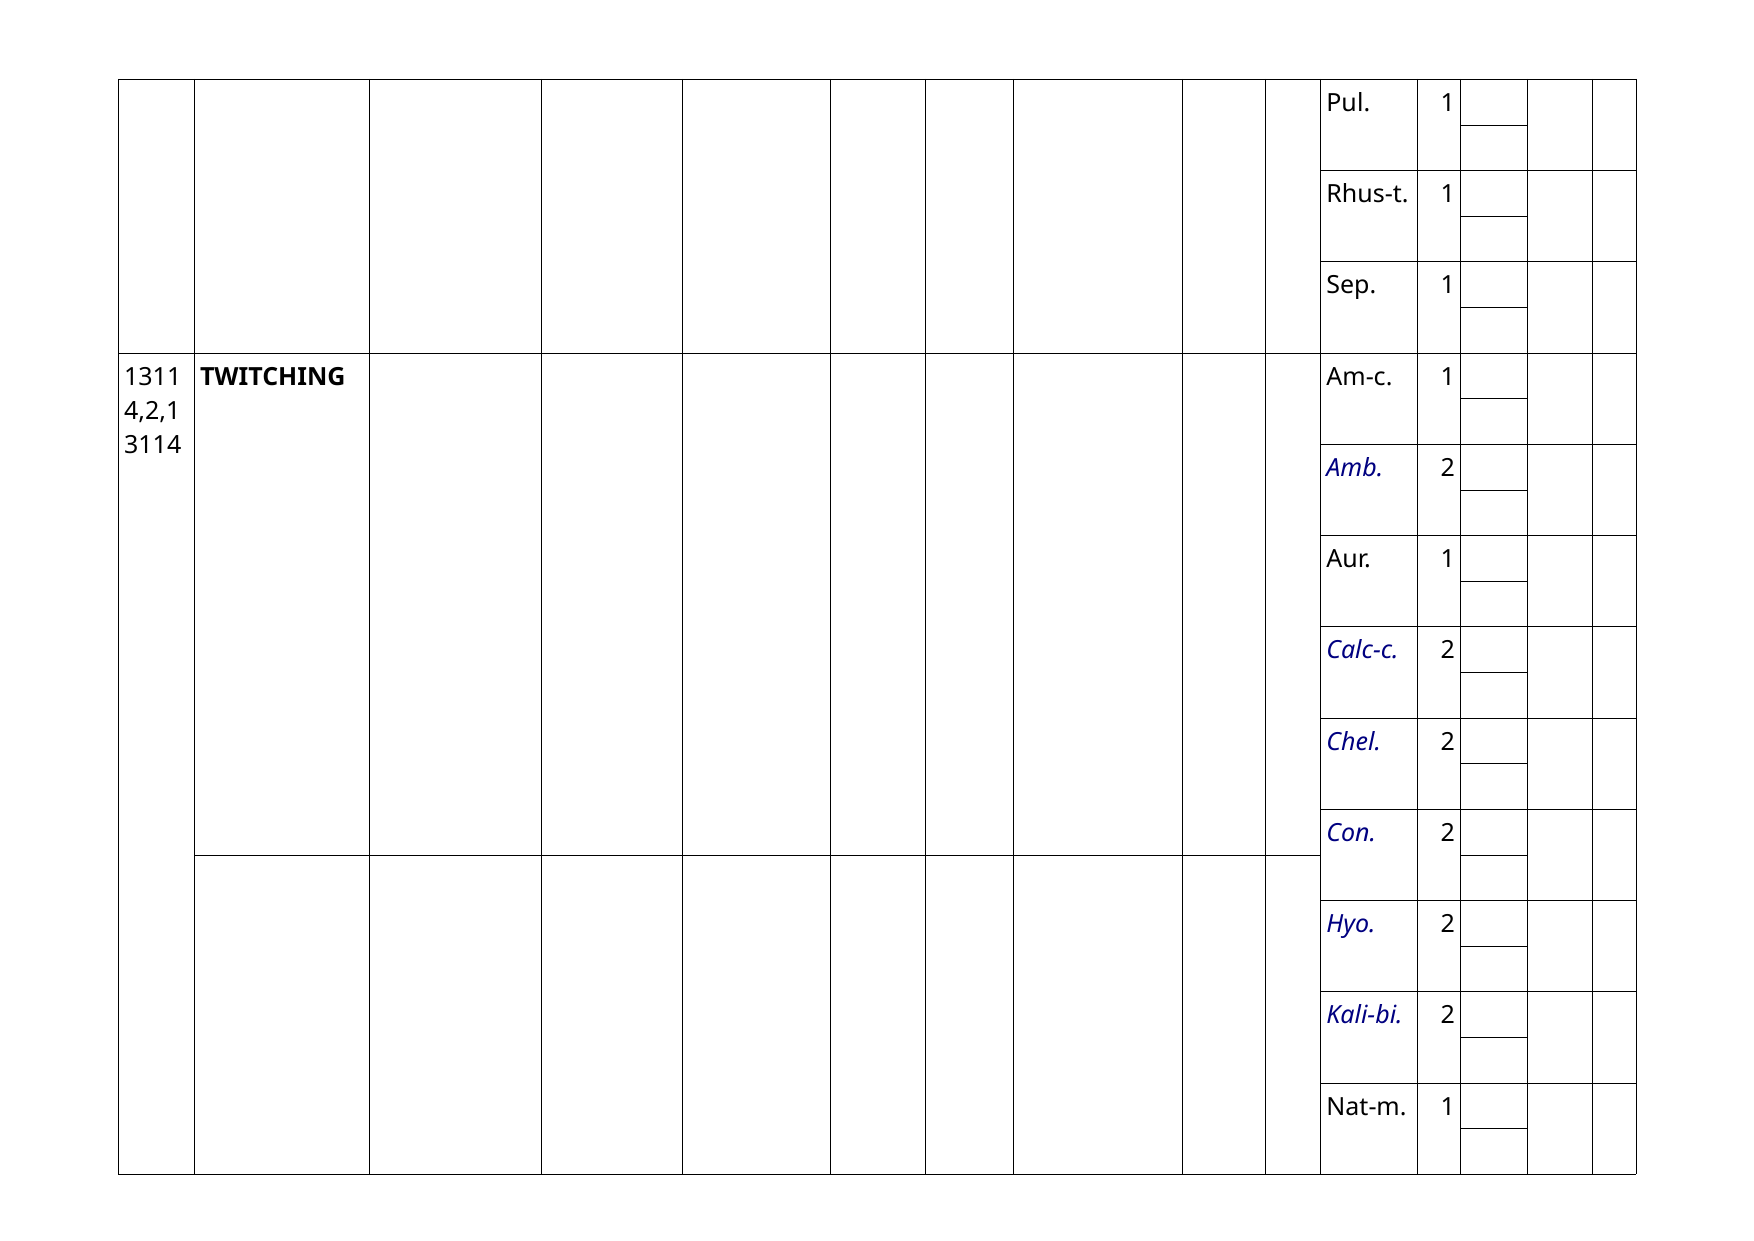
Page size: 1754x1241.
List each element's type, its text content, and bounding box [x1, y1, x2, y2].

table_cell Kali-bi. [1321, 992, 1417, 1083]
table_cell [1461, 445, 1527, 489]
table_cell 2 [1418, 901, 1460, 991]
table_cell [1528, 627, 1592, 718]
table_cell [1461, 354, 1527, 398]
table_cell [1528, 354, 1592, 444]
table_cell 2 [1418, 992, 1460, 1083]
table_cell [1528, 536, 1592, 626]
table_cell [1461, 171, 1527, 216]
table_cell Aur. [1321, 536, 1417, 626]
table_cell [370, 354, 541, 854]
table_cell [1461, 536, 1527, 581]
table_cell [1461, 992, 1527, 1037]
table_cell [1593, 901, 1636, 991]
table_cell [1593, 445, 1636, 535]
table_cell [370, 856, 541, 1174]
table_cell [1461, 80, 1527, 124]
table_cell [683, 354, 830, 854]
table_cell [119, 80, 194, 353]
table_cell [1593, 354, 1636, 444]
table_cell [1461, 308, 1527, 353]
table_cell [1183, 80, 1265, 353]
table_cell [195, 80, 369, 353]
table_cell [1266, 80, 1320, 353]
table_cell [831, 856, 925, 1174]
table_cell [1461, 947, 1527, 991]
table_cell [1593, 80, 1636, 170]
table_cell 13114,2,13114 [119, 354, 194, 1174]
table_cell 2 [1418, 627, 1460, 718]
table_cell [1183, 354, 1265, 854]
table_cell [1593, 171, 1636, 261]
table_cell 2 [1418, 719, 1460, 809]
table_cell [926, 80, 1013, 353]
table_cell [542, 80, 682, 353]
table_cell [1014, 80, 1182, 353]
table_cell Sep. [1321, 262, 1417, 353]
table_cell [1014, 354, 1182, 854]
table_cell Calc-c. [1321, 627, 1417, 718]
table_cell [1593, 627, 1636, 718]
table_cell [370, 80, 541, 353]
table_cell [1461, 491, 1527, 535]
table_cell [1528, 171, 1592, 261]
table_cell [1528, 262, 1592, 353]
table_cell Am-c. [1321, 354, 1417, 444]
table_cell [1593, 536, 1636, 626]
table_cell 1 [1418, 1084, 1460, 1174]
table_cell [1461, 262, 1527, 307]
table_cell [542, 856, 682, 1174]
table_cell [683, 856, 830, 1174]
table_cell Con. [1321, 810, 1417, 900]
table_cell Pul. [1321, 80, 1417, 170]
table_cell [926, 354, 1013, 854]
table_cell [1593, 262, 1636, 353]
table_cell [831, 80, 925, 353]
table_cell Hyo. [1321, 901, 1417, 991]
table_cell [1461, 627, 1527, 672]
table_cell [1461, 582, 1527, 626]
table_cell [1183, 856, 1265, 1174]
table_cell [1461, 810, 1527, 854]
table_cell [683, 80, 830, 353]
table_cell 1 [1418, 262, 1460, 353]
table_cell [1593, 719, 1636, 809]
table_cell 2 [1418, 810, 1460, 900]
table_cell Rhus-t. [1321, 171, 1417, 261]
table_cell [1461, 719, 1527, 763]
table_cell [542, 354, 682, 854]
table_cell [926, 856, 1013, 1174]
table_cell [1528, 810, 1592, 900]
table_cell twitching [195, 354, 369, 854]
table_cell Amb. [1321, 445, 1417, 535]
table_cell [1461, 856, 1527, 900]
table_cell 1 [1418, 171, 1460, 261]
table_cell [1528, 80, 1592, 170]
table_cell 1 [1418, 354, 1460, 444]
table_cell [1528, 445, 1592, 535]
table_cell [1528, 719, 1592, 809]
table_cell [1593, 1084, 1636, 1174]
table_cell [1461, 399, 1527, 444]
table_cell [1461, 126, 1527, 170]
table_cell [1461, 1129, 1527, 1174]
table_cell [1528, 992, 1592, 1083]
table_cell [1528, 1084, 1592, 1174]
table_cell [1266, 856, 1320, 1174]
table_cell [831, 354, 925, 854]
table_cell [1461, 764, 1527, 809]
table_cell [1461, 1038, 1527, 1083]
table_cell 1 [1418, 536, 1460, 626]
table_cell [1593, 810, 1636, 900]
table_cell [195, 856, 369, 1174]
table_cell [1014, 856, 1182, 1174]
table_cell 1 [1418, 80, 1460, 170]
table_cell [1461, 901, 1527, 946]
table_cell [1461, 217, 1527, 261]
table_cell [1461, 673, 1527, 718]
table_cell [1266, 354, 1320, 854]
table_cell 2 [1418, 445, 1460, 535]
table_cell Nat-m. [1321, 1084, 1417, 1174]
table_cell [1593, 992, 1636, 1083]
table_cell Chel. [1321, 719, 1417, 809]
table_cell [1528, 901, 1592, 991]
table_cell [1461, 1084, 1527, 1128]
